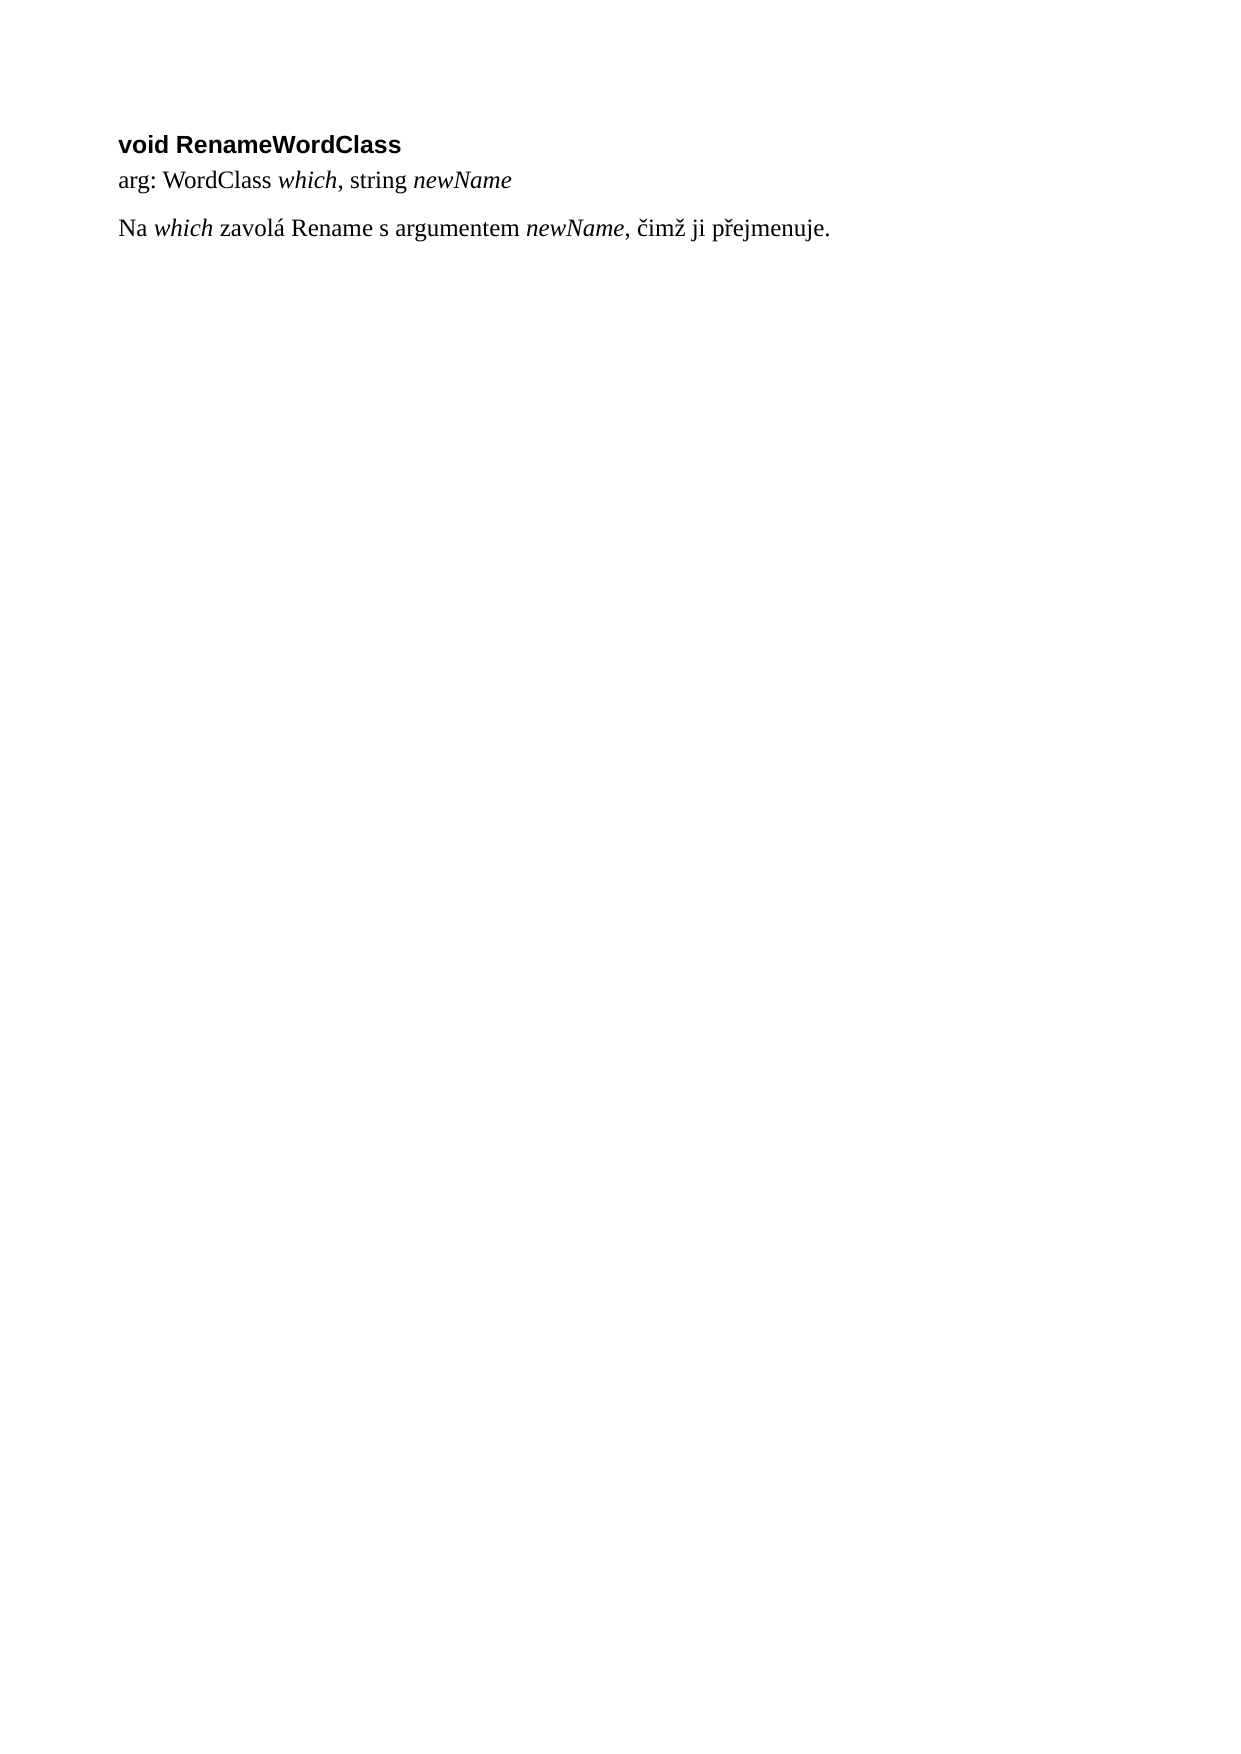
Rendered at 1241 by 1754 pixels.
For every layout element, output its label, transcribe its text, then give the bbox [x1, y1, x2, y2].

subtitle void RenameWordClass [118, 131, 1122, 159]
text arg: WordClass which, string newName [118, 165, 1122, 194]
text Na which zavolá Rename s argumentem newName, čimž ji přejmenuje. [118, 213, 1122, 242]
